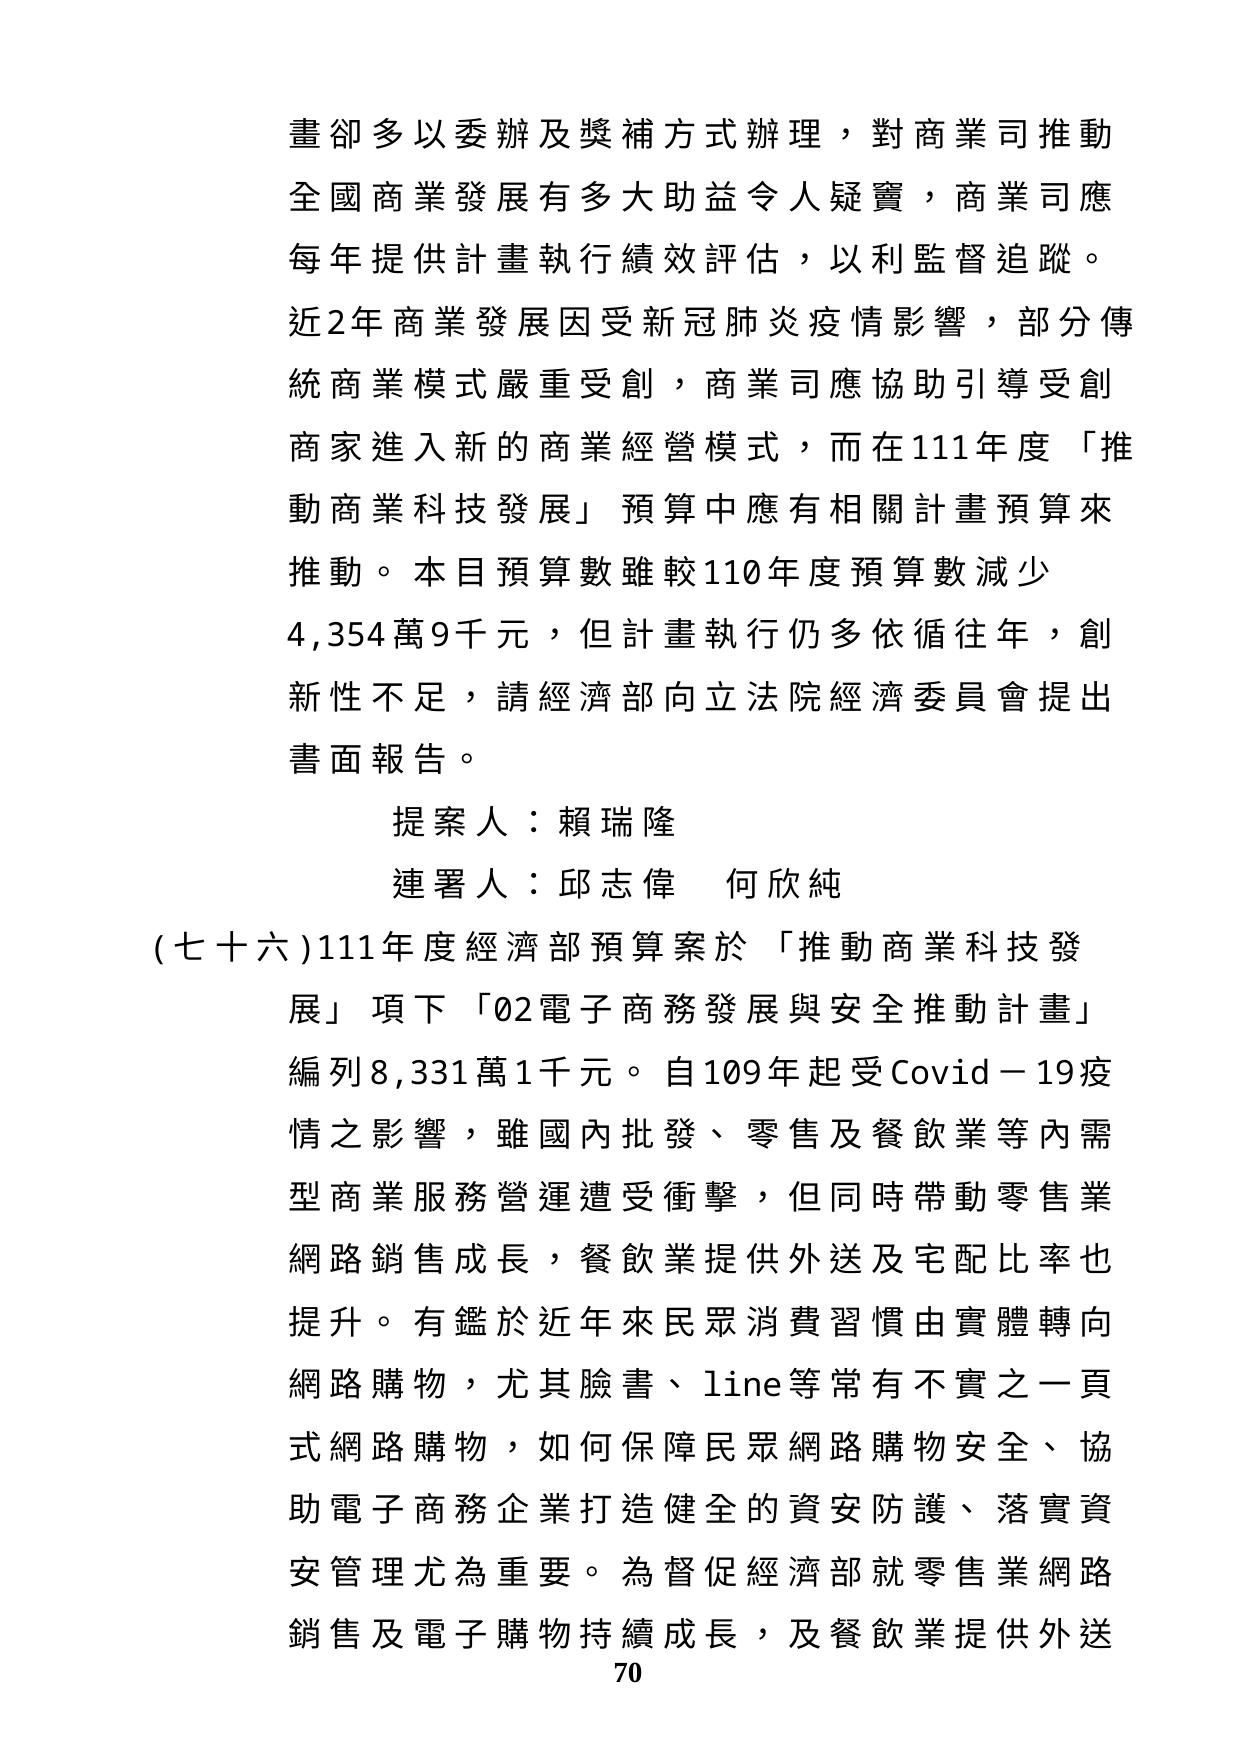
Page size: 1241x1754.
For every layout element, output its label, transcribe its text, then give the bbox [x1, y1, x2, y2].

text 提案人：賴瑞隆 [384, 778, 1044, 841]
text 畫卻多以委辦及獎補方式辦理，對商業司推動全國商業發展有多大助益令人疑竇，商業司應每年提供計畫執行績效評估，以利監督追蹤。近2年商業發展因受新冠肺炎疫情影響，部分傳統商業模式嚴重受創，商業司應協助引導受創商家進入新的商業經營模式，而在111年度「推動商業科技發展」預算中應有相關計畫預算來推動。本目預算數雖較110年度預算數減少4,354萬9千元，但計畫執行仍多依循往年，創新性不足，請經濟部向立法院經濟委員會提出書面報告。 [140, 91, 1148, 778]
text (七十六)111年度經濟部預算案於「推動商業科技發展」項下「02電子商務發展與安全推動計畫」編列8,331萬1千元。自109年起受Covid－19疫情之影響，雖國內批發、零售及餐飲業等內需型商業服務營運遭受衝擊，但同時帶動零售業網路銷售成長，餐飲業提供外送及宅配比率也提升。有鑑於近年來民眾消費習慣由實體轉向網路購物，尤其臉書、line等常有不實之一頁式網路購物，如何保障民眾網路購物安全、協助電子商務企業打造健全的資安防護、落實資安管理尤為重要。為督促經濟部就零售業網路銷售及電子購物持續成長，及餐飲業提供外送 [140, 903, 1148, 1653]
text 連署人：邱志偉 何欣純 [384, 841, 1044, 903]
